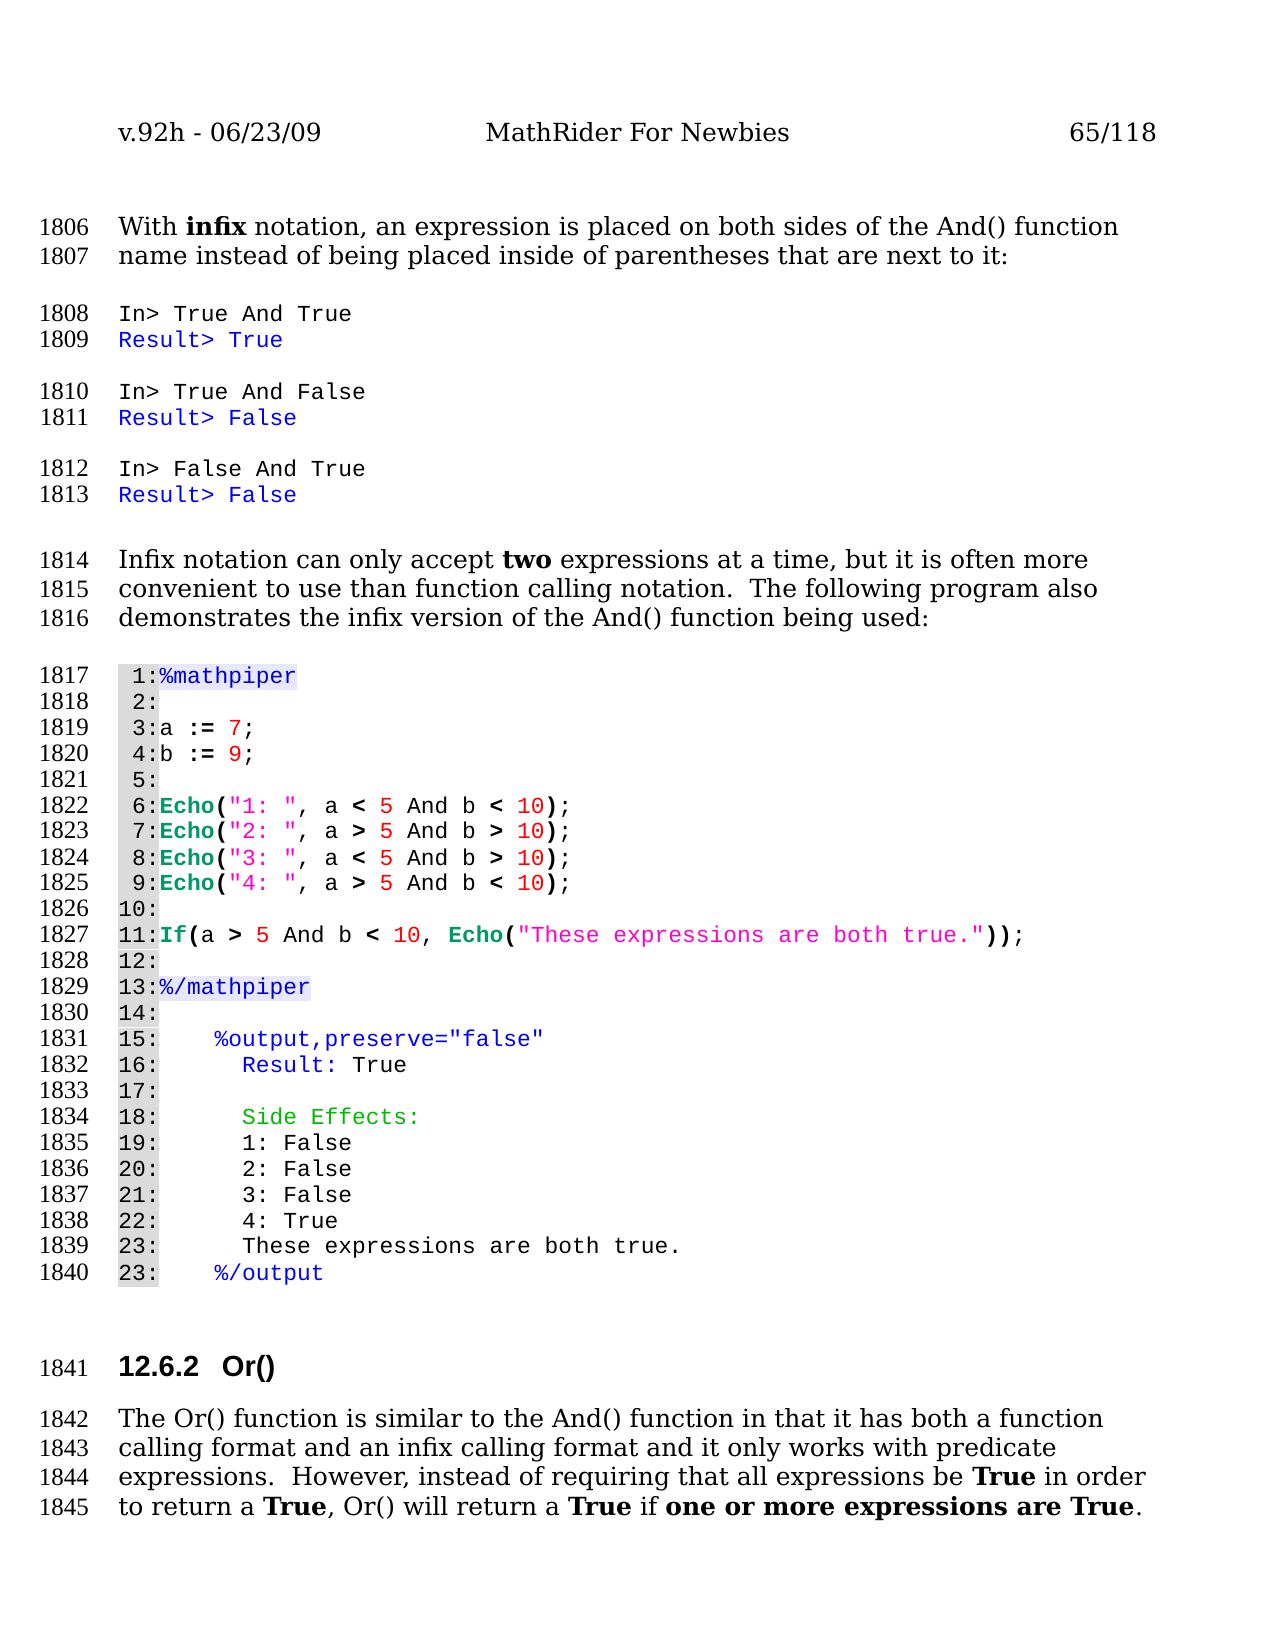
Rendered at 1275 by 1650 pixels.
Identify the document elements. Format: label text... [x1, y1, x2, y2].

text 6:Echo("1: ", a < 5 And b < 10); [118, 794, 1157, 820]
text 23: These expressions are both true. [118, 1235, 1157, 1261]
text In> False And True [118, 458, 1157, 484]
text 17: [118, 1079, 1157, 1105]
text 23: %/output [118, 1261, 1157, 1287]
text 20: 2: False [118, 1157, 1157, 1183]
text In> True And False [118, 380, 1157, 406]
text 14: [118, 1001, 1157, 1027]
text 22: 4: True [118, 1209, 1157, 1235]
subtitle Or() [118, 1349, 1157, 1383]
text 10: [118, 898, 1157, 924]
text 3:a := 7; [118, 716, 1157, 742]
text The Or() function is similar to the And() function in that it has both a function calling format and an infix calling format and it only works with predicate expressions. However, instead of requiring that all expressions be True in order to return a True, Or() will return a True if one or more expressions are True. [118, 1404, 1157, 1521]
text 4:b := 9; [118, 742, 1157, 768]
text 16: Result: True [118, 1053, 1157, 1079]
text 18: Side Effects: [118, 1105, 1157, 1131]
text Result> True [118, 328, 1157, 354]
text 8:Echo("3: ", a < 5 And b > 10); [118, 846, 1157, 872]
text Result> False [118, 484, 1157, 510]
text 12: [118, 949, 1157, 976]
text 7:Echo("2: ", a > 5 And b > 10); [118, 820, 1157, 846]
text 1:%mathpiper [118, 664, 1157, 690]
text With infix notation, an expression is placed on both sides of the And() function name instead of being placed inside of parentheses that are next to it: [118, 212, 1157, 270]
text 15: %output,preserve="false" [118, 1027, 1157, 1053]
text 9:Echo("4: ", a > 5 And b < 10); [118, 872, 1157, 898]
text 11:If(a > 5 And b < 10, Echo("These expressions are both true.")); [118, 924, 1157, 949]
text Result> False [118, 406, 1157, 432]
text 21: 3: False [118, 1183, 1157, 1209]
text 19: 1: False [118, 1131, 1157, 1157]
text Infix notation can only accept two expressions at a time, but it is often more convenient to use than function calling notation. The following program also demonstrates the infix version of the And() function being used: [118, 544, 1157, 632]
text 5: [118, 768, 1157, 794]
text 13:%/mathpiper [118, 976, 1157, 1001]
text In> True And True [118, 302, 1157, 328]
text 2: [118, 690, 1157, 716]
